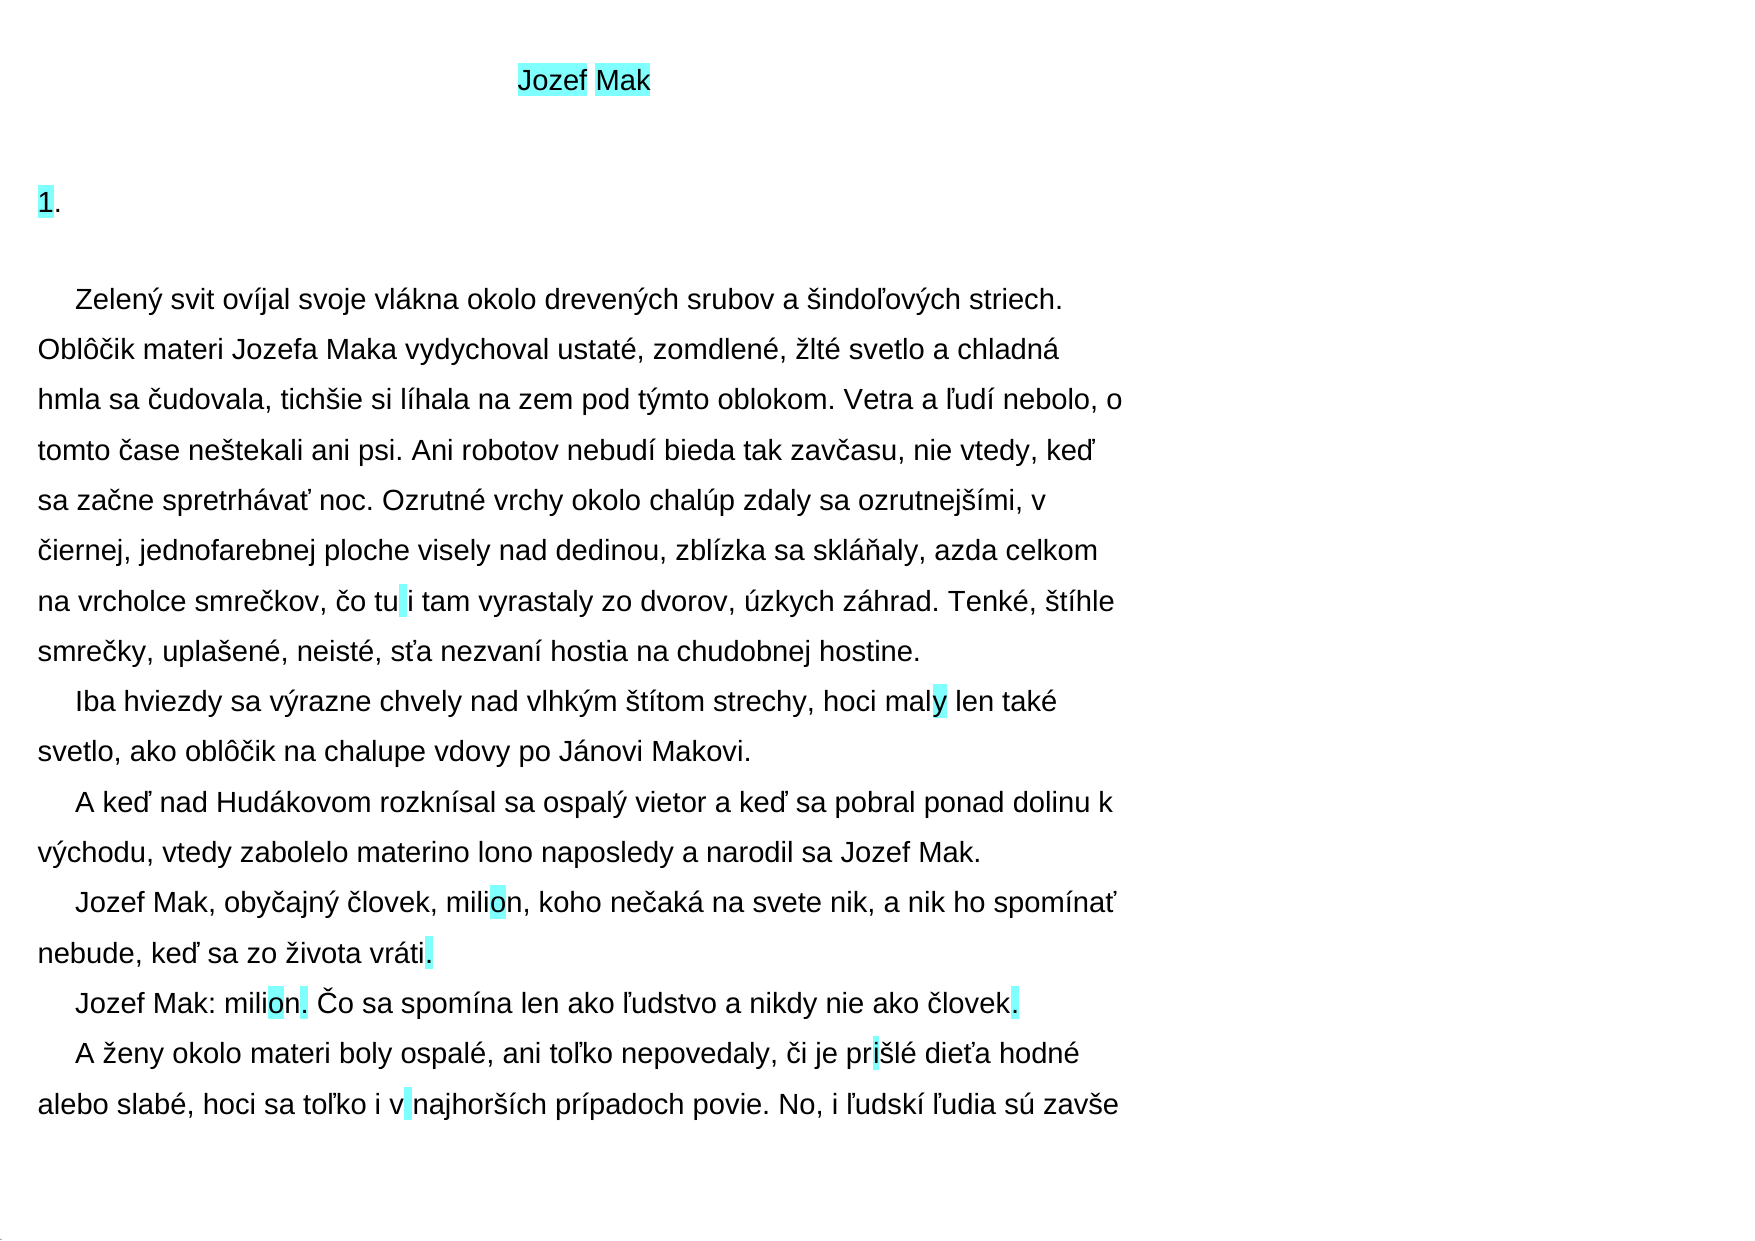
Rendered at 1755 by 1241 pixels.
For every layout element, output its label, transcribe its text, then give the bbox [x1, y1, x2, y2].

text Iba hviezdy sa výrazne chvely nad vlhkým štítom strechy, hoci maly len také svetlo, ako oblôčik na chalupe vdovy po Jánovi Makovi. [37, 684, 1130, 768]
text A ženy okolo materi boly ospalé, ani toľko nepovedaly, či je prišlé dieťa hodné alebo slabé, hoci sa toľko i v najhorších prípadoch povie. No, i ľudskí ľudia sú zavše [37, 1036, 1130, 1120]
subtitle 1. [37, 184, 1130, 218]
text Jozef Mak, obyčajný človek, milion, koho nečaká na svete nik, a nik ho spomínať nebude, keď sa zo života vráti. [37, 885, 1130, 969]
text A keď nad Hudákovom rozknísal sa ospalý vietor a keď sa pobral ponad dolinu k východu, vtedy zabolelo materino lono naposledy a narodil sa Jozef Mak. [37, 785, 1130, 869]
text Jozef Mak: milion. Čo sa spomína len ako ľudstvo a nikdy nie ako človek. [37, 986, 1130, 1019]
text Zelený svit ovíjal svoje vlákna okolo drevených srubov a šindoľových striech. Oblôčik materi Jozefa Maka vydychoval ustaté, zomdlené, žlté svetlo a chladná hmla sa čudovala, tichšie si líhala na zem pod týmto oblokom. Vetra a ľudí nebolo, o tomto čase neštekali ani psi. Ani robotov nebudí bieda tak zavčasu, nie vtedy, keď sa začne spretrhávať noc. Ozrutné vrchy okolo chalúp zdaly sa ozrutnejšími, v čiernej, jednofarebnej ploche visely nad dedinou, zblízka sa skláňaly, azda celkom na vrcholce smrečkov, čo tu i tam vyrastaly zo dvorov, úzkych záhrad. Tenké, štíhle smrečky, uplašené, neisté, sťa nezvaní hostia na chudobnej hostine. [37, 282, 1130, 667]
title Jozef Mak [37, 62, 1130, 96]
